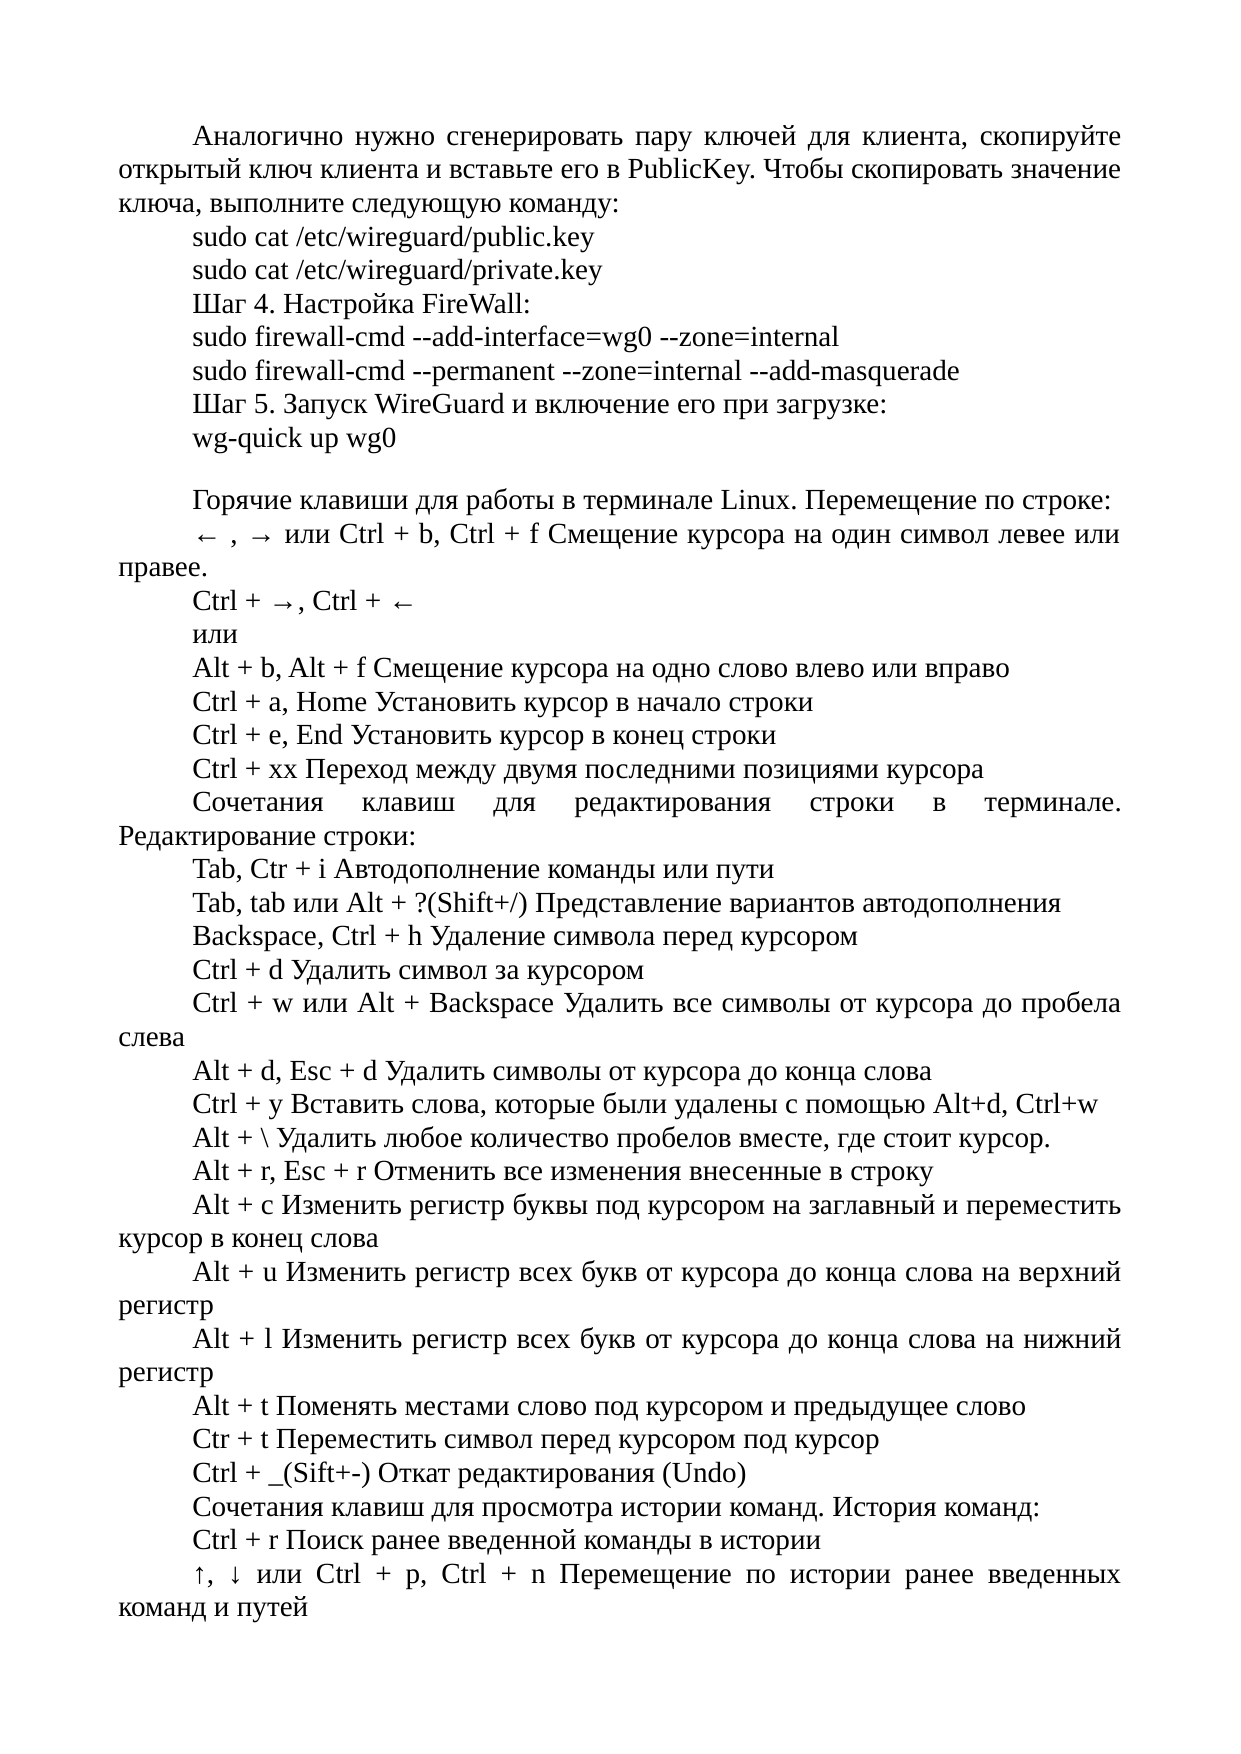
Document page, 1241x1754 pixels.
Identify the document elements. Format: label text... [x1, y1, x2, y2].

text Alt + t Поменять местами слово под курсором и предыдущее слово [118, 1388, 1122, 1422]
text Аналогично нужно сгенерировать пару ключей для клиента, скопируйте открытый ключ клиента и вставьте его в PublicKey. Чтобы скопировать значение ключа, выполните следующую команду: [118, 118, 1122, 219]
text Alt + c Изменить регистр буквы под курсором на заглавный и переместить курсор в конец слова [118, 1187, 1122, 1254]
text Шаг 4. Настройка FireWall: [118, 286, 1122, 319]
text Горячие клавиши для работы в терминале Linux. Перемещение по строке: [118, 482, 1122, 516]
text Сочетания клавиш для просмотра истории команд. История команд: [118, 1489, 1122, 1522]
text или [118, 617, 1122, 650]
text Tab, tab или Alt + ?(Shift+/) Представление вариантов автодополнения [118, 885, 1122, 918]
text Шаг 5. Запуск WireGuard и включение его при загрузке: [118, 386, 1122, 420]
text Ctrl + y Вставить слова, которые были удалены с помощью Alt+d, Ctrl+w [118, 1086, 1122, 1120]
text ↑, ↓ или Ctrl + p, Ctrl + n Перемещение по истории ранее введенных команд и путей [118, 1556, 1122, 1623]
text Ctrl + r Поиск ранее введенной команды в истории [118, 1522, 1122, 1556]
text Ctrl + d Удалить символ за курсором [118, 952, 1122, 986]
text Ctrl + e, End Установить курсор в конец строки [118, 717, 1122, 751]
text Сочетания клавиш для редактирования строки в терминале. Редактирование строки: [118, 784, 1122, 851]
text sudo cat /etc/wireguard/private.key [118, 252, 1122, 286]
text sudo firewall-cmd --add-interface=wg0 --zone=internal [118, 319, 1122, 353]
text ← , → или Ctrl + b, Ctrl + f Смещение курсора на один символ левее или правее. [118, 516, 1122, 583]
text Tab, Ctr + i Автодополнение команды или пути [118, 851, 1122, 885]
text Ctrl + xx Переход между двумя последними позициями курсора [118, 751, 1122, 784]
text Ctrl + a, Home Установить курсор в начало строки [118, 684, 1122, 717]
text sudo cat /etc/wireguard/public.key [118, 219, 1122, 252]
text Ctrl + →, Ctrl + ← [118, 583, 1122, 617]
text sudo firewall-cmd --permanent --zone=internal --add-masquerade [118, 353, 1122, 386]
text Alt + l Изменить регистр всех букв от курсора до конца слова на нижний регистр [118, 1321, 1122, 1388]
text Alt + u Изменить регистр всех букв от курсора до конца слова на верхний регистр [118, 1254, 1122, 1321]
text Ctrl + _(Sift+-) Откат редактирования (Undo) [118, 1455, 1122, 1489]
text Ctrl + w или Alt + Backspace Удалить все символы от курсора до пробела слева [118, 986, 1122, 1053]
text Alt + b, Alt + f Смещение курсора на одно слово влево или вправо [118, 650, 1122, 684]
text Alt + d, Esc + d Удалить символы от курсора до конца слова [118, 1053, 1122, 1086]
text Alt + r, Esc + r Отменить все изменения внесенные в строку [118, 1153, 1122, 1187]
text Alt + \ Удалить любое количество пробелов вместе, где стоит курсор. [118, 1120, 1122, 1153]
text Ctr + t Переместить символ перед курсором под курсор [118, 1422, 1122, 1455]
text Backspace, Ctrl + h Удаление символа перед курсором [118, 918, 1122, 952]
text wg-quick up wg0 [118, 420, 1122, 453]
